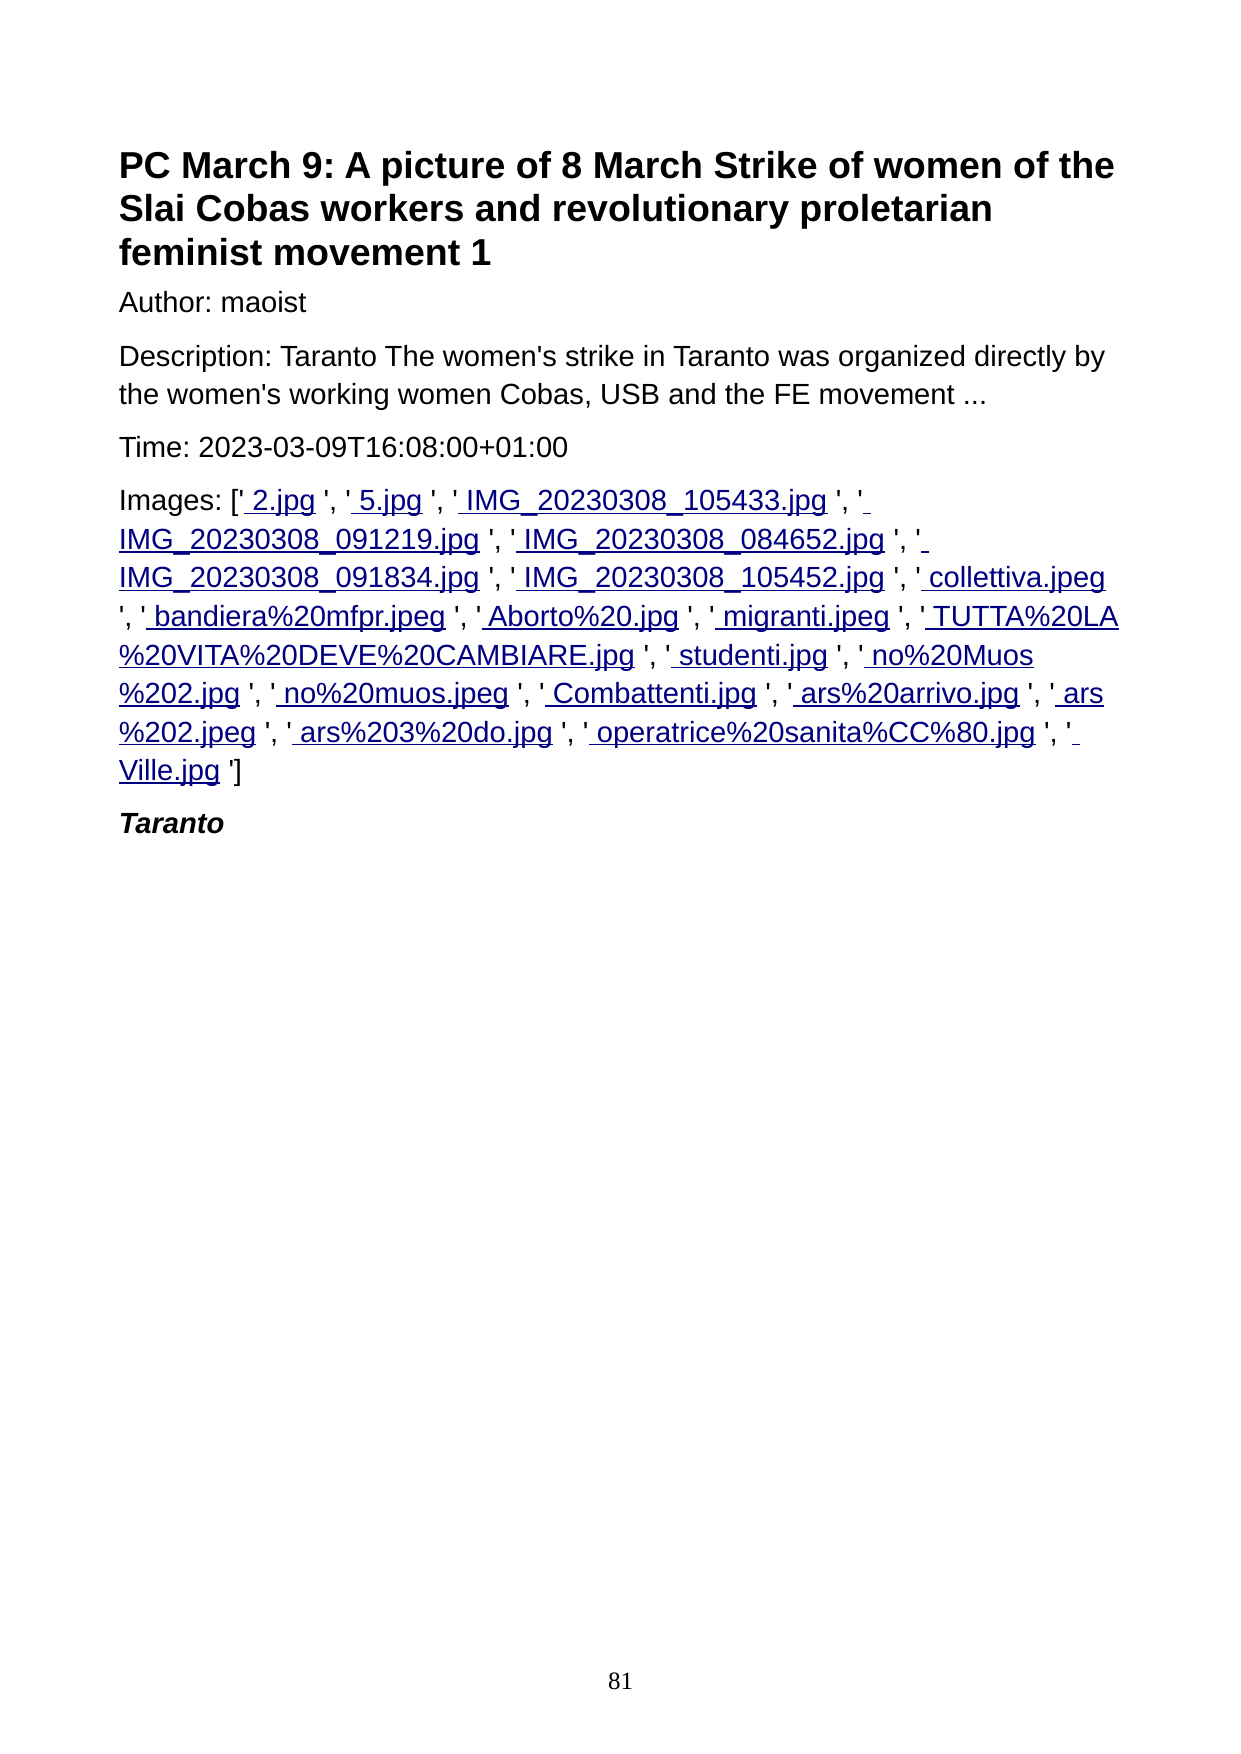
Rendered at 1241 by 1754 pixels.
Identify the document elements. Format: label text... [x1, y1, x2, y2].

text Author: maoist [118, 285, 1122, 319]
text Time: 2023-03-09T16:08:00+01:00 [118, 430, 1122, 464]
text Images: [' 2.jpg ', ' 5.jpg ', ' IMG_20230308_105433.jpg ', ' IMG_20230308_091219.jpg ', ' IMG_20230308_084652.jpg ', ' IMG_20230308_091834.jpg ', ' IMG_20230308_105452.jpg ', ' collettiva.jpeg ', ' bandiera%20mfpr.jpeg ', ' Aborto%20.jpg ', ' migranti.jpeg ', ' TUTTA%20LA%20VITA%20DEVE%20CAMBIARE.jpg ', ' studenti.jpg ', ' no%20Muos%202.jpg ', ' no%20muos.jpeg ', ' Combattenti.jpg ', ' ars%20arrivo.jpg ', ' ars%202.jpeg ', ' ars%203%20do.jpg ', ' operatrice%20sanita%CC%80.jpg ', ' Ville.jpg '] [118, 483, 1122, 787]
text Description: Taranto The women's strike in Taranto was organized directly by the women's working women Cobas, USB and the FE movement ... [118, 338, 1122, 411]
text Taranto [118, 806, 1122, 1476]
subtitle PC March 9: A picture of 8 March Strike of women of the Slai Cobas workers and revolutionary proletarian feminist movement 1 [118, 143, 1122, 273]
